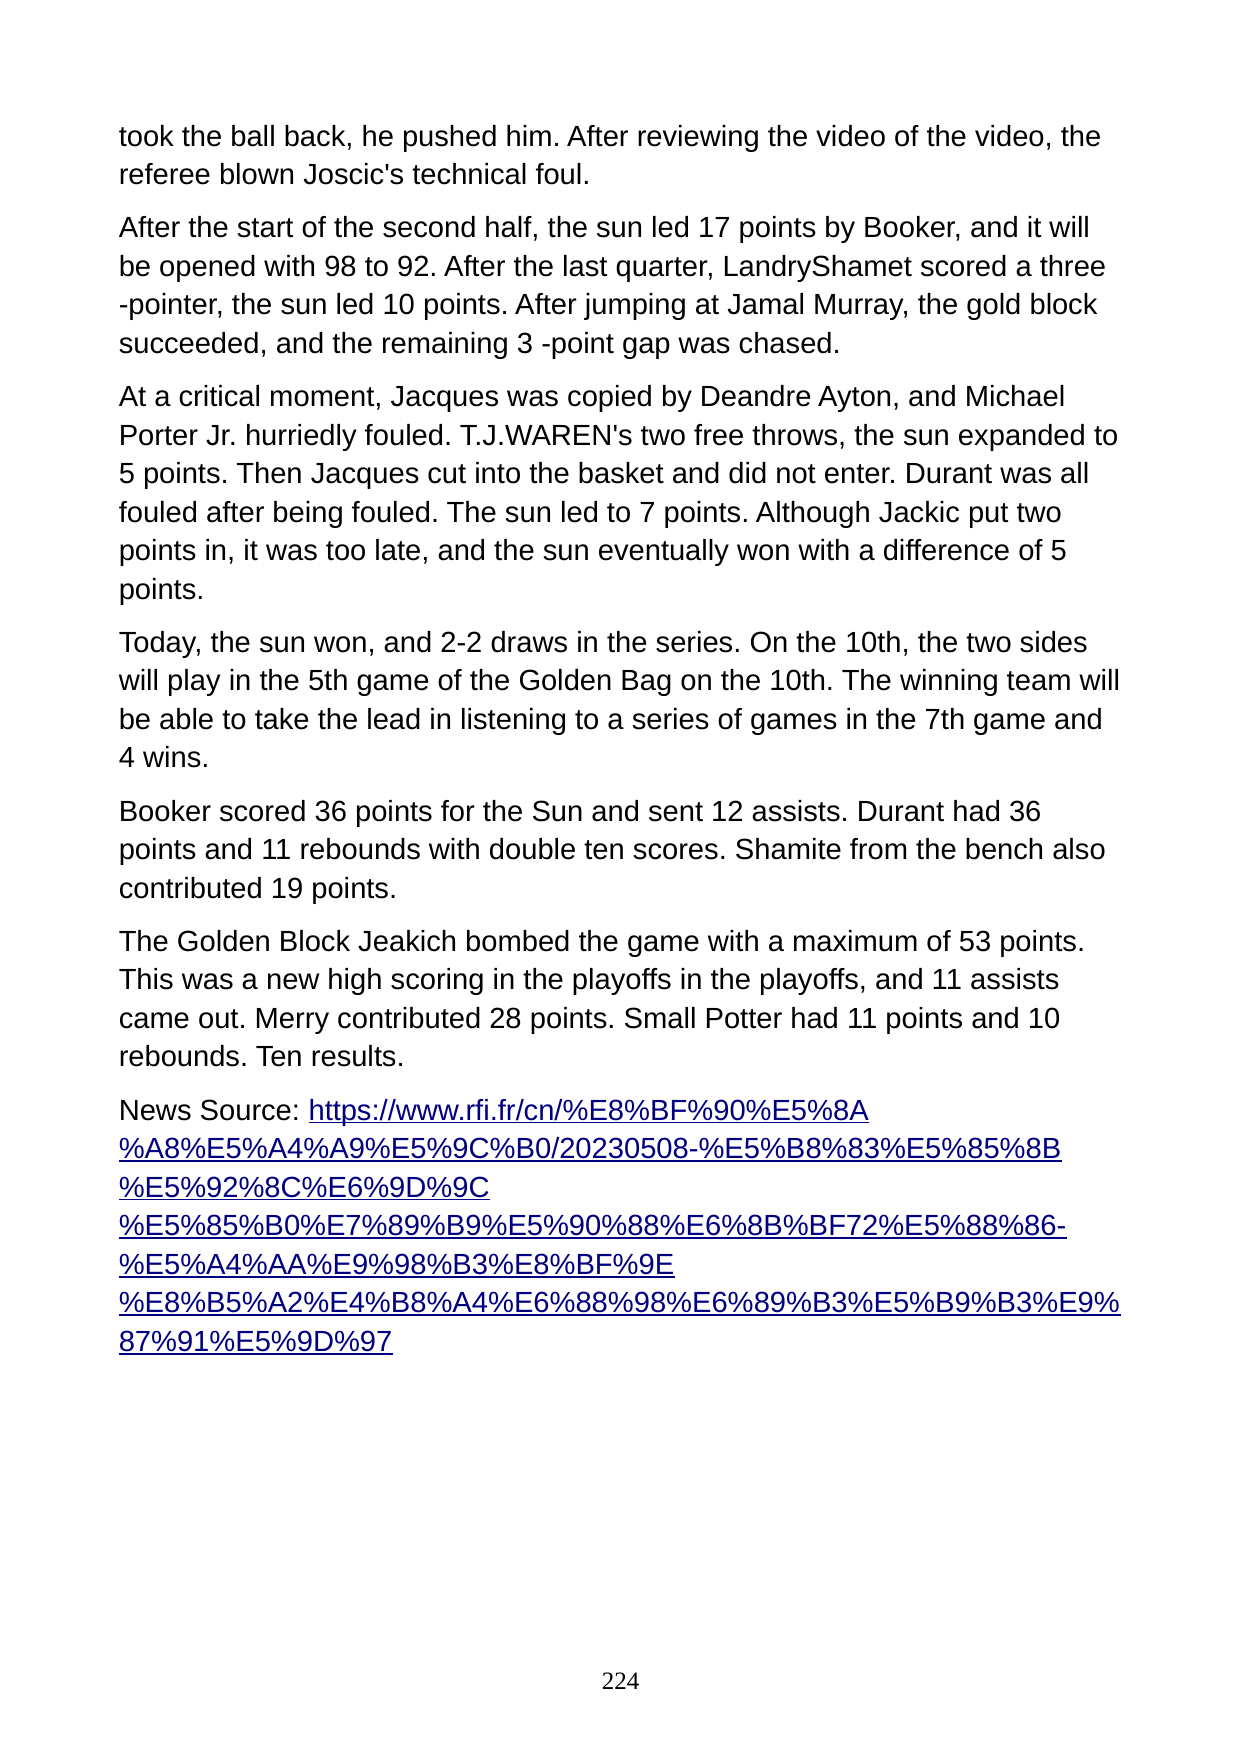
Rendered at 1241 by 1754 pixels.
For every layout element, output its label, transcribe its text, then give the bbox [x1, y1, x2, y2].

text The Golden Block Jeakich bombed the game with a maximum of 53 points. This was a new high scoring in the playoffs in the playoffs, and 11 assists came out. Merry contributed 28 points. Small Potter had 11 points and 10 rebounds. Ten results. [118, 924, 1122, 1073]
text At a critical moment, Jacques was copied by Deandre Ayton, and Michael Porter Jr. hurriedly fouled. T.J.WAREN's two free throws, the sun expanded to 5 points. Then Jacques cut into the basket and did not enter. Durant was all fouled after being fouled. The sun led to 7 points. Although Jackic put two points in, it was too late, and the sun eventually won with a difference of 5 points. [118, 379, 1122, 605]
text Today, the sun won, and 2-2 draws in the series. On the 10th, the two sides will play in the 5th game of the Golden Bag on the 10th. The winning team will be able to take the lead in listening to a series of games in the 7th game and 4 wins. [118, 625, 1122, 774]
text Booker scored 36 points for the Sun and sent 12 assists. Durant had 36 points and 11 rebounds with double ten scores. Shamite from the bench also contributed 19 points. [118, 793, 1122, 904]
text took the ball back, he pushed him. After reviewing the video of the video, the referee blown Joscic's technical foul. [118, 118, 1122, 191]
text After the start of the second half, the sun led 17 points by Booker, and it will be opened with 98 to 92. After the last quarter, LandryShamet scored a three -pointer, the sun led 10 points. After jumping at Jamal Murray, the gold block succeeded, and the remaining 3 -point gap was chased. [118, 210, 1122, 359]
text News Source: https://www.rfi.fr/cn/%E8%BF%90%E5%8A%A8%E5%A4%A9%E5%9C%B0/20230508-%E5%B8%83%E5%85%8B%E5%92%8C%E6%9D%9C%E5%85%B0%E7%89%B9%E5%90%88%E6%8B%BF72%E5%88%86-%E5%A4%AA%E9%98%B3%E8%BF%9E%E8%B5%A2%E4%B8%A4%E6%88%98%E6%89%B3%E5%B9%B3%E9%87%91%E5%9D%97 [118, 1092, 1122, 1357]
